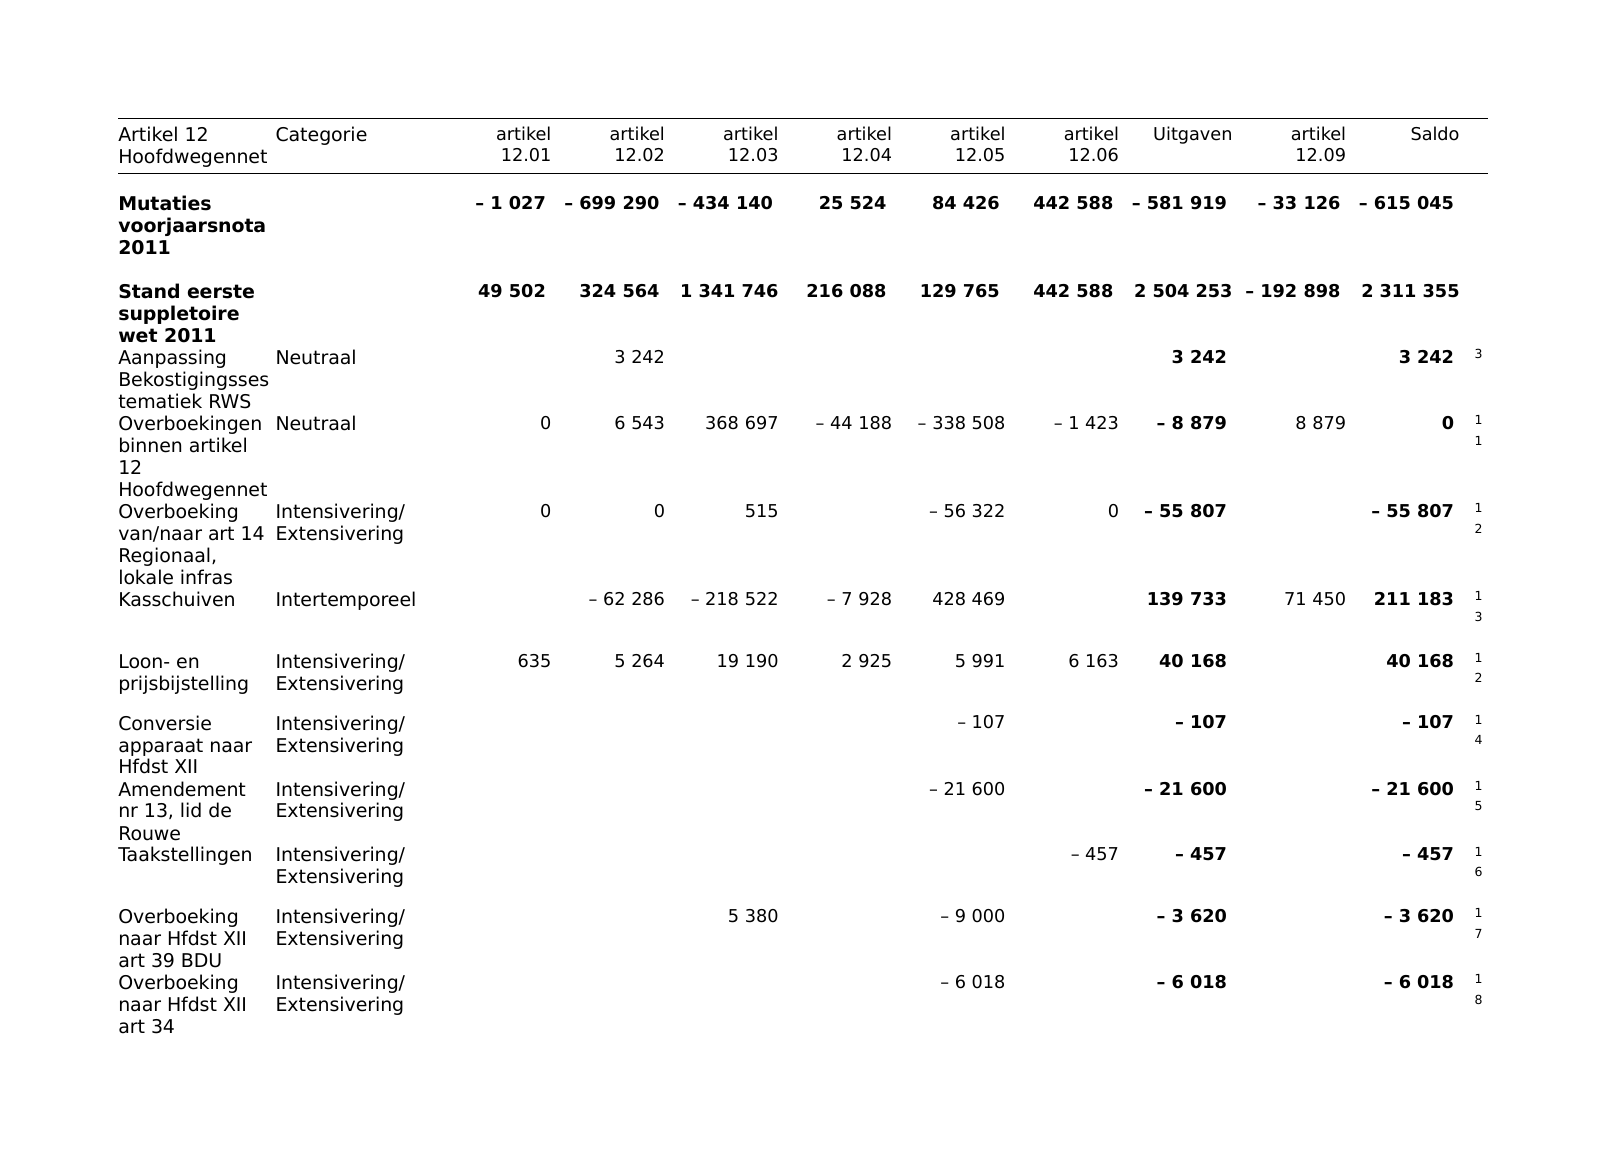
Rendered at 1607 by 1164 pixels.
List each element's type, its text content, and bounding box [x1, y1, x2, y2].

table_cell 6 163 [1011, 651, 1125, 712]
table_cell 3 242 [1125, 347, 1238, 413]
table_cell [1465, 259, 1488, 281]
table_cell [898, 174, 1011, 193]
table_cell [1238, 174, 1352, 193]
table_cell 16 [1465, 844, 1488, 906]
table_cell – 6 018 [1352, 972, 1465, 1038]
table_cell Kasschuiven [118, 589, 269, 651]
table_cell – 581 919 [1125, 193, 1238, 259]
table_cell – 56 322 [898, 501, 1011, 589]
table_cell [1238, 906, 1352, 972]
table_cell Loon- en prijsbijstelling [118, 651, 269, 712]
table_cell Overboeking naar Hfdst XII art 34 [118, 972, 269, 1038]
table_header artikel 12.05 [898, 119, 1011, 172]
table_cell – 192 898 [1238, 281, 1352, 347]
table_cell [270, 174, 443, 193]
table_cell 2 504 253 [1125, 281, 1238, 347]
table_cell 40 168 [1125, 651, 1238, 712]
table_cell [1238, 844, 1352, 906]
table_cell [898, 259, 1011, 281]
table_header artikel 12.06 [1011, 119, 1125, 172]
table_cell Overboeking van/naar art 14 Regionaal, lokale infras [118, 501, 269, 589]
table_cell [671, 713, 784, 778]
table_cell [444, 259, 557, 281]
table_header Saldo [1352, 119, 1465, 172]
table_cell [784, 347, 898, 413]
table_cell Amendement nr 13, lid de Rouwe [118, 779, 269, 844]
table_header artikel 12.02 [557, 119, 671, 172]
table_cell [784, 501, 898, 589]
table_cell 49 502 [444, 281, 557, 347]
table_cell Intensivering/Extensivering [270, 713, 443, 778]
table_cell Taakstellingen [118, 844, 269, 906]
table_cell [444, 779, 557, 844]
table_cell Intensivering/Extensivering [270, 779, 443, 844]
table_cell 12 [1465, 501, 1488, 589]
table_cell Intensivering/Extensivering [270, 906, 443, 972]
table_cell – 457 [1011, 844, 1125, 906]
table_cell 40 168 [1352, 651, 1465, 712]
table_cell [557, 972, 671, 1038]
table_cell 442 588 [1011, 193, 1125, 259]
table_cell [444, 589, 557, 651]
table_cell 8 879 [1238, 413, 1352, 501]
table_cell [1238, 259, 1352, 281]
table_cell [1011, 713, 1125, 778]
table_cell – 457 [1352, 844, 1465, 906]
table_cell 211 183 [1352, 589, 1465, 651]
table_cell Mutaties voorjaarsnota 2011 [118, 193, 269, 259]
table_cell 13 [1465, 589, 1488, 651]
table_cell Conversie apparaat naar Hfdst XII [118, 713, 269, 778]
table_cell [1125, 174, 1238, 193]
table_cell 18 [1465, 972, 1488, 1038]
table_cell [1238, 779, 1352, 844]
table_cell [898, 844, 1011, 906]
table_header Categorie [270, 119, 443, 172]
table_cell [270, 193, 443, 259]
table_cell [1465, 193, 1488, 259]
table_cell – 218 522 [671, 589, 784, 651]
table_cell – 7 928 [784, 589, 898, 651]
table_cell Intertemporeel [270, 589, 443, 651]
table_cell [1011, 779, 1125, 844]
table_cell – 107 [898, 713, 1011, 778]
table_cell Overboeking naar Hfdst XII art 39 BDU [118, 906, 269, 972]
table_cell [784, 779, 898, 844]
table_cell [270, 259, 443, 281]
table_cell 515 [671, 501, 784, 589]
table_cell – 457 [1125, 844, 1238, 906]
table_header artikel 12.09 [1238, 119, 1352, 172]
table_cell [1465, 281, 1488, 347]
table_cell [444, 174, 557, 193]
table_cell – 33 126 [1238, 193, 1352, 259]
table_cell 0 [1011, 501, 1125, 589]
table_cell [1238, 713, 1352, 778]
table_cell – 615 045 [1352, 193, 1465, 259]
table_cell [671, 174, 784, 193]
table_header artikel 12.04 [784, 119, 898, 172]
table_cell 84 426 [898, 193, 1011, 259]
table_cell – 44 188 [784, 413, 898, 501]
table_cell [784, 713, 898, 778]
table_cell [118, 259, 269, 281]
table_cell – 1 027 [444, 193, 557, 259]
table_cell Neutraal [270, 413, 443, 501]
table_cell [898, 347, 1011, 413]
table_cell 5 991 [898, 651, 1011, 712]
table_cell – 338 508 [898, 413, 1011, 501]
table_header Artikel 12 Hoofdwegennet [118, 119, 269, 172]
table_cell Intensivering/Extensivering [270, 651, 443, 712]
table_cell – 62 286 [557, 589, 671, 651]
table_cell [671, 779, 784, 844]
table_cell Intensivering/Extensivering [270, 972, 443, 1038]
table_cell [557, 174, 671, 193]
table_cell – 107 [1125, 713, 1238, 778]
table_cell – 434 140 [671, 193, 784, 259]
table_cell – 1 423 [1011, 413, 1125, 501]
table_cell Aanpassing Bekostigingssestematiek RWS [118, 347, 269, 413]
table_cell 2 311 355 [1352, 281, 1465, 347]
table_cell – 699 290 [557, 193, 671, 259]
table_header artikel 12.03 [671, 119, 784, 172]
table_cell 368 697 [671, 413, 784, 501]
table_cell 0 [444, 413, 557, 501]
table_cell 71 450 [1238, 589, 1352, 651]
table_cell [557, 779, 671, 844]
table_cell – 21 600 [1125, 779, 1238, 844]
table_cell [1238, 651, 1352, 712]
table_cell 129 765 [898, 281, 1011, 347]
table_cell [784, 844, 898, 906]
table_cell [1011, 174, 1125, 193]
table_header artikel 12.01 [444, 119, 557, 172]
table_cell 428 469 [898, 589, 1011, 651]
table_cell [444, 972, 557, 1038]
table_cell [671, 259, 784, 281]
table_cell 3 242 [1352, 347, 1465, 413]
table_cell [784, 972, 898, 1038]
table_cell [1238, 501, 1352, 589]
table_cell 6 543 [557, 413, 671, 501]
table_cell [784, 259, 898, 281]
table_cell [671, 844, 784, 906]
table_cell [557, 906, 671, 972]
table_header [1465, 119, 1488, 172]
table_cell [784, 906, 898, 972]
table_cell 324 564 [557, 281, 671, 347]
table_cell 12 [1465, 651, 1488, 712]
table_cell [444, 347, 557, 413]
table_cell – 8 879 [1125, 413, 1238, 501]
table_cell – 21 600 [898, 779, 1011, 844]
table_cell 15 [1465, 779, 1488, 844]
table_cell 0 [557, 501, 671, 589]
table_cell 3 [1465, 347, 1488, 413]
table_cell [1465, 174, 1488, 193]
table_cell 19 190 [671, 651, 784, 712]
table_cell – 9 000 [898, 906, 1011, 972]
table_cell Overboekingen binnen artikel 12 Hoofdwegennet [118, 413, 269, 501]
table_cell – 107 [1352, 713, 1465, 778]
table_cell [557, 713, 671, 778]
table_cell [557, 844, 671, 906]
table_cell – 6 018 [898, 972, 1011, 1038]
table_cell – 21 600 [1352, 779, 1465, 844]
table_cell – 3 620 [1352, 906, 1465, 972]
table_cell 0 [444, 501, 557, 589]
table_header Uitgaven [1125, 119, 1238, 172]
table_cell [1011, 906, 1125, 972]
table_cell – 3 620 [1125, 906, 1238, 972]
table_cell 442 588 [1011, 281, 1125, 347]
table_cell [1238, 347, 1352, 413]
table_cell [557, 259, 671, 281]
table_cell 11 [1465, 413, 1488, 501]
table_cell – 55 807 [1125, 501, 1238, 589]
table_cell 216 088 [784, 281, 898, 347]
table_cell 5 264 [557, 651, 671, 712]
table_cell 17 [1465, 906, 1488, 972]
table_cell [1125, 259, 1238, 281]
table_cell 635 [444, 651, 557, 712]
table_cell [784, 174, 898, 193]
table_cell [1011, 972, 1125, 1038]
table_cell [671, 972, 784, 1038]
table_cell [444, 713, 557, 778]
table_cell – 55 807 [1352, 501, 1465, 589]
table_cell 25 524 [784, 193, 898, 259]
table_cell [1011, 589, 1125, 651]
table_cell 14 [1465, 713, 1488, 778]
table_cell [444, 844, 557, 906]
table_cell [1011, 259, 1125, 281]
table_cell [1352, 259, 1465, 281]
table_cell 0 [1352, 413, 1465, 501]
table_cell [118, 174, 269, 193]
table_cell 3 242 [557, 347, 671, 413]
table_cell [671, 347, 784, 413]
table_cell [270, 281, 443, 347]
table_cell 2 925 [784, 651, 898, 712]
table_cell Intensivering/Extensivering [270, 844, 443, 906]
table_cell 1 341 746 [671, 281, 784, 347]
table_cell [444, 906, 557, 972]
table_cell Stand eerste suppletoire wet 2011 [118, 281, 269, 347]
table_cell 5 380 [671, 906, 784, 972]
table_cell [1011, 347, 1125, 413]
table_cell – 6 018 [1125, 972, 1238, 1038]
table_cell 139 733 [1125, 589, 1238, 651]
table_cell [1352, 174, 1465, 193]
table_cell Neutraal [270, 347, 443, 413]
table_cell [1238, 972, 1352, 1038]
table_cell Intensivering/Extensivering [270, 501, 443, 589]
